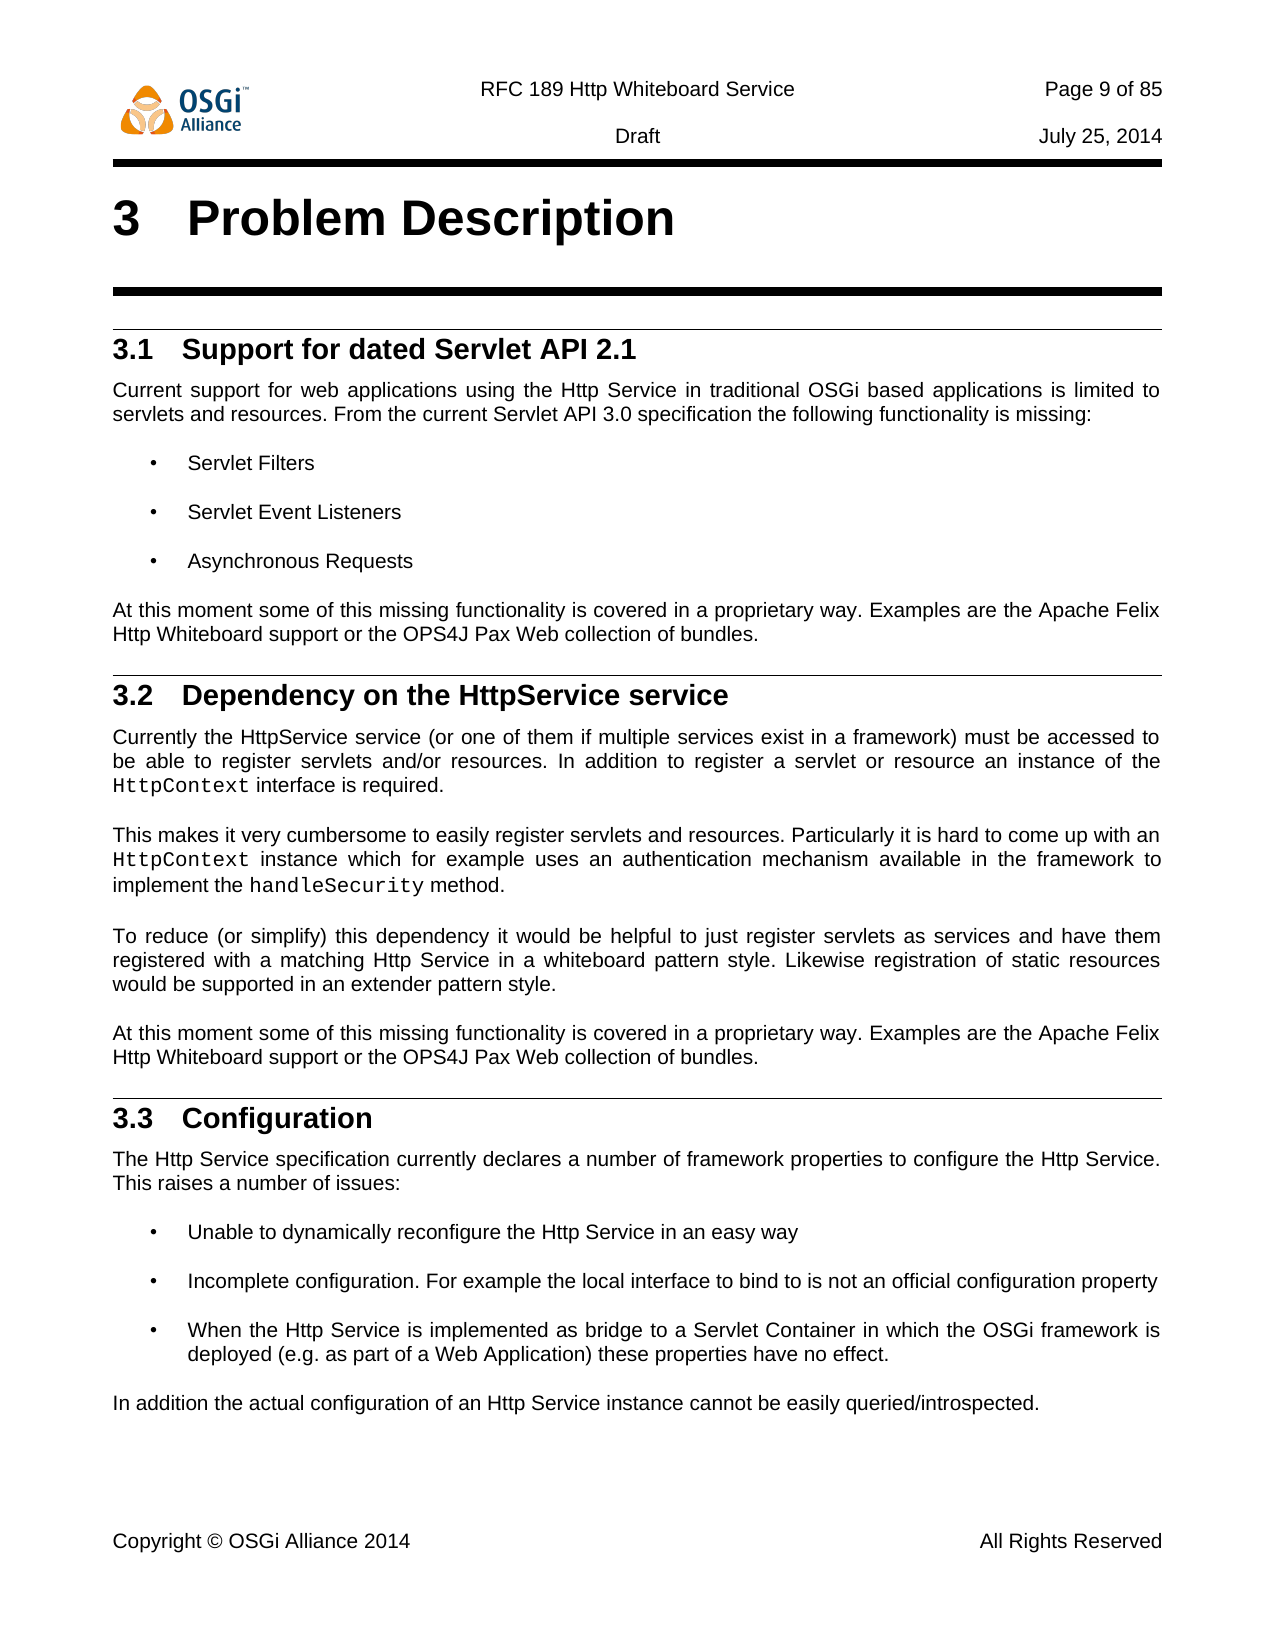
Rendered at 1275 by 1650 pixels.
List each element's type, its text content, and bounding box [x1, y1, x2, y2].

text This makes it very cumbersome to easily register servlets and resources. Particularly it is hard to come up with an HttpContext instance which for example uses an authentication mechanism available in the framework to implement the handleSecurity method. [112, 823, 1162, 899]
text In addition the actual configuration of an Http Service instance cannot be easily queried/introspected. [112, 1391, 1162, 1415]
subtitle Support for dated Servlet API 2.1 [112, 330, 1162, 366]
text Currently the HttpService service (or one of them if multiple services exist in a framework) must be accessed to be able to register servlets and/or resources. In addition to register a servlet or resource an instance of the HttpContext interface is required. [112, 724, 1162, 798]
text Current support for web applications using the Http Service in traditional OSGi based applications is limited to servlets and resources. From the current Servlet API 3.0 specification the following functionality is missing: [112, 378, 1162, 426]
list Servlet Event Listeners [150, 500, 1162, 524]
list When the Http Service is implemented as bridge to a Servlet Container in which the OSGi framework is deployed (e.g. as part of a Web Application) these properties have no effect. [150, 1318, 1162, 1366]
list Incomplete configuration. For example the local interface to bind to is not an official configuration property [150, 1269, 1162, 1293]
text At this moment some of this missing functionality is covered in a proprietary way. Examples are the Apache Felix Http Whiteboard support or the OPS4J Pax Web collection of bundles. [112, 598, 1162, 646]
subtitle Problem Description [112, 160, 1162, 296]
text To reduce (or simplify) this dependency it would be helpful to just register servlets as services and have them registered with a matching Http Service in a whiteboard pattern style. Likewise registration of static resources would be supported in an extender pattern style. [112, 924, 1162, 996]
list Servlet Filters [150, 451, 1162, 475]
text At this moment some of this missing functionality is covered in a proprietary way. Examples are the Apache Felix Http Whiteboard support or the OPS4J Pax Web collection of bundles. [112, 1021, 1162, 1069]
picture [113, 78, 257, 142]
list Asynchronous Requests [150, 549, 1162, 573]
text The Http Service specification currently declares a number of framework properties to configure the Http Service. This raises a number of issues: [112, 1147, 1162, 1195]
subtitle Dependency on the HttpService service [112, 676, 1162, 712]
list Unable to dynamically reconfigure the Http Service in an easy way [150, 1220, 1162, 1244]
subtitle Configuration [112, 1099, 1162, 1134]
